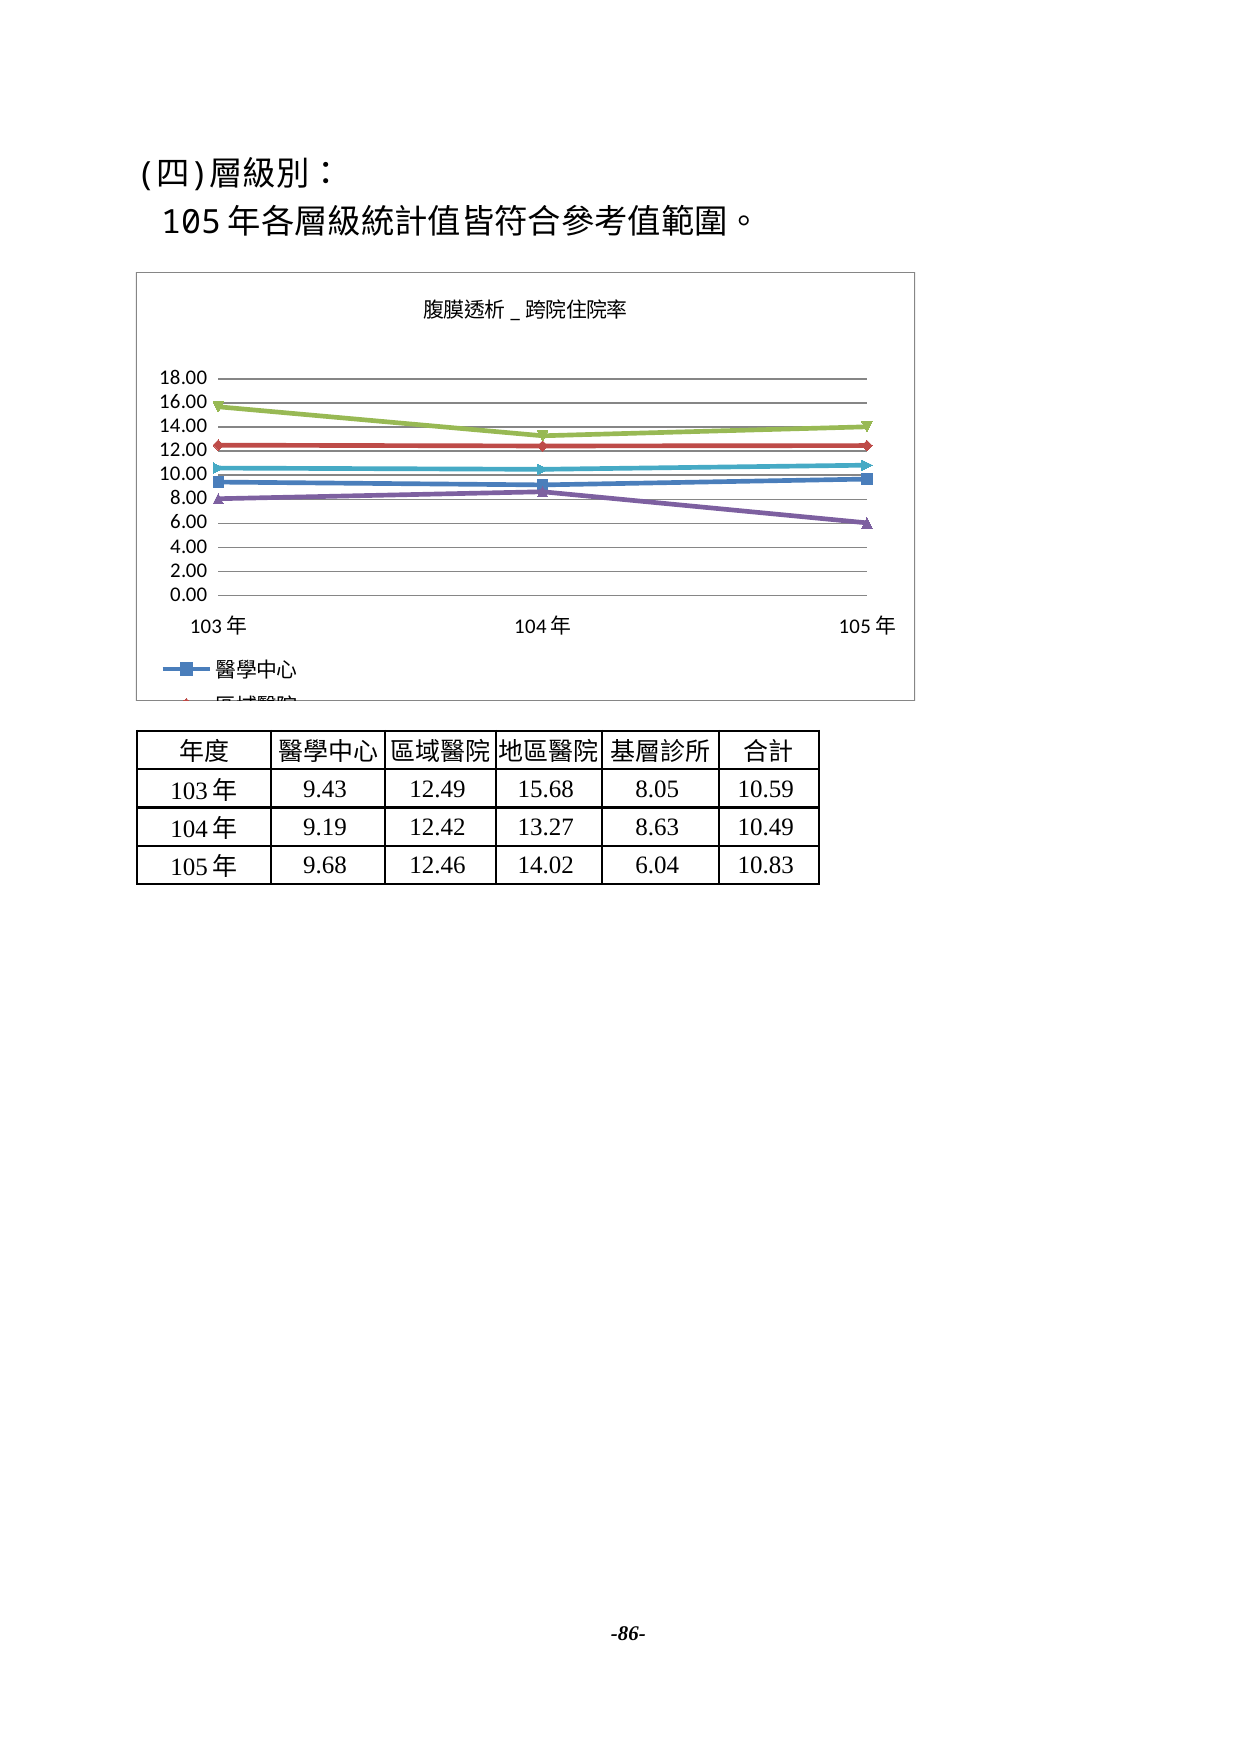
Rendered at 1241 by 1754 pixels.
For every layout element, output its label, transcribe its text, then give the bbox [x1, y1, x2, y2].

table_cell 12.49 [386, 770, 495, 806]
table_cell 6.04 [603, 847, 718, 883]
table_cell 104年 [138, 809, 270, 845]
table_cell 10.59 [720, 770, 818, 806]
table_cell 13.27 [497, 809, 601, 845]
text (四)層級別： [136, 147, 1122, 195]
table_cell 12.42 [386, 809, 495, 845]
table_cell 9.68 [272, 847, 384, 883]
table_cell 105年 [138, 847, 270, 883]
table_header 醫學中心 [272, 732, 384, 768]
table_header 年度 [138, 732, 270, 768]
table_header 基層診所 [603, 732, 718, 768]
text 105年各層級統計值皆符合參考值範圍。 [161, 195, 1122, 244]
table_cell 8.05 [603, 770, 718, 806]
table_cell 9.19 [272, 809, 384, 845]
table_cell 12.46 [386, 847, 495, 883]
table_cell 103年 [138, 770, 270, 806]
table_cell 9.43 [272, 770, 384, 806]
table_cell 8.63 [603, 809, 718, 845]
table_cell 15.68 [497, 770, 601, 806]
table_header 合計 [720, 732, 818, 768]
table_cell 10.83 [720, 847, 818, 883]
table_cell 14.02 [497, 847, 601, 883]
table_header 區域醫院 [386, 732, 495, 768]
table_cell 10.49 [720, 809, 818, 845]
table_header 地區醫院 [497, 732, 601, 768]
